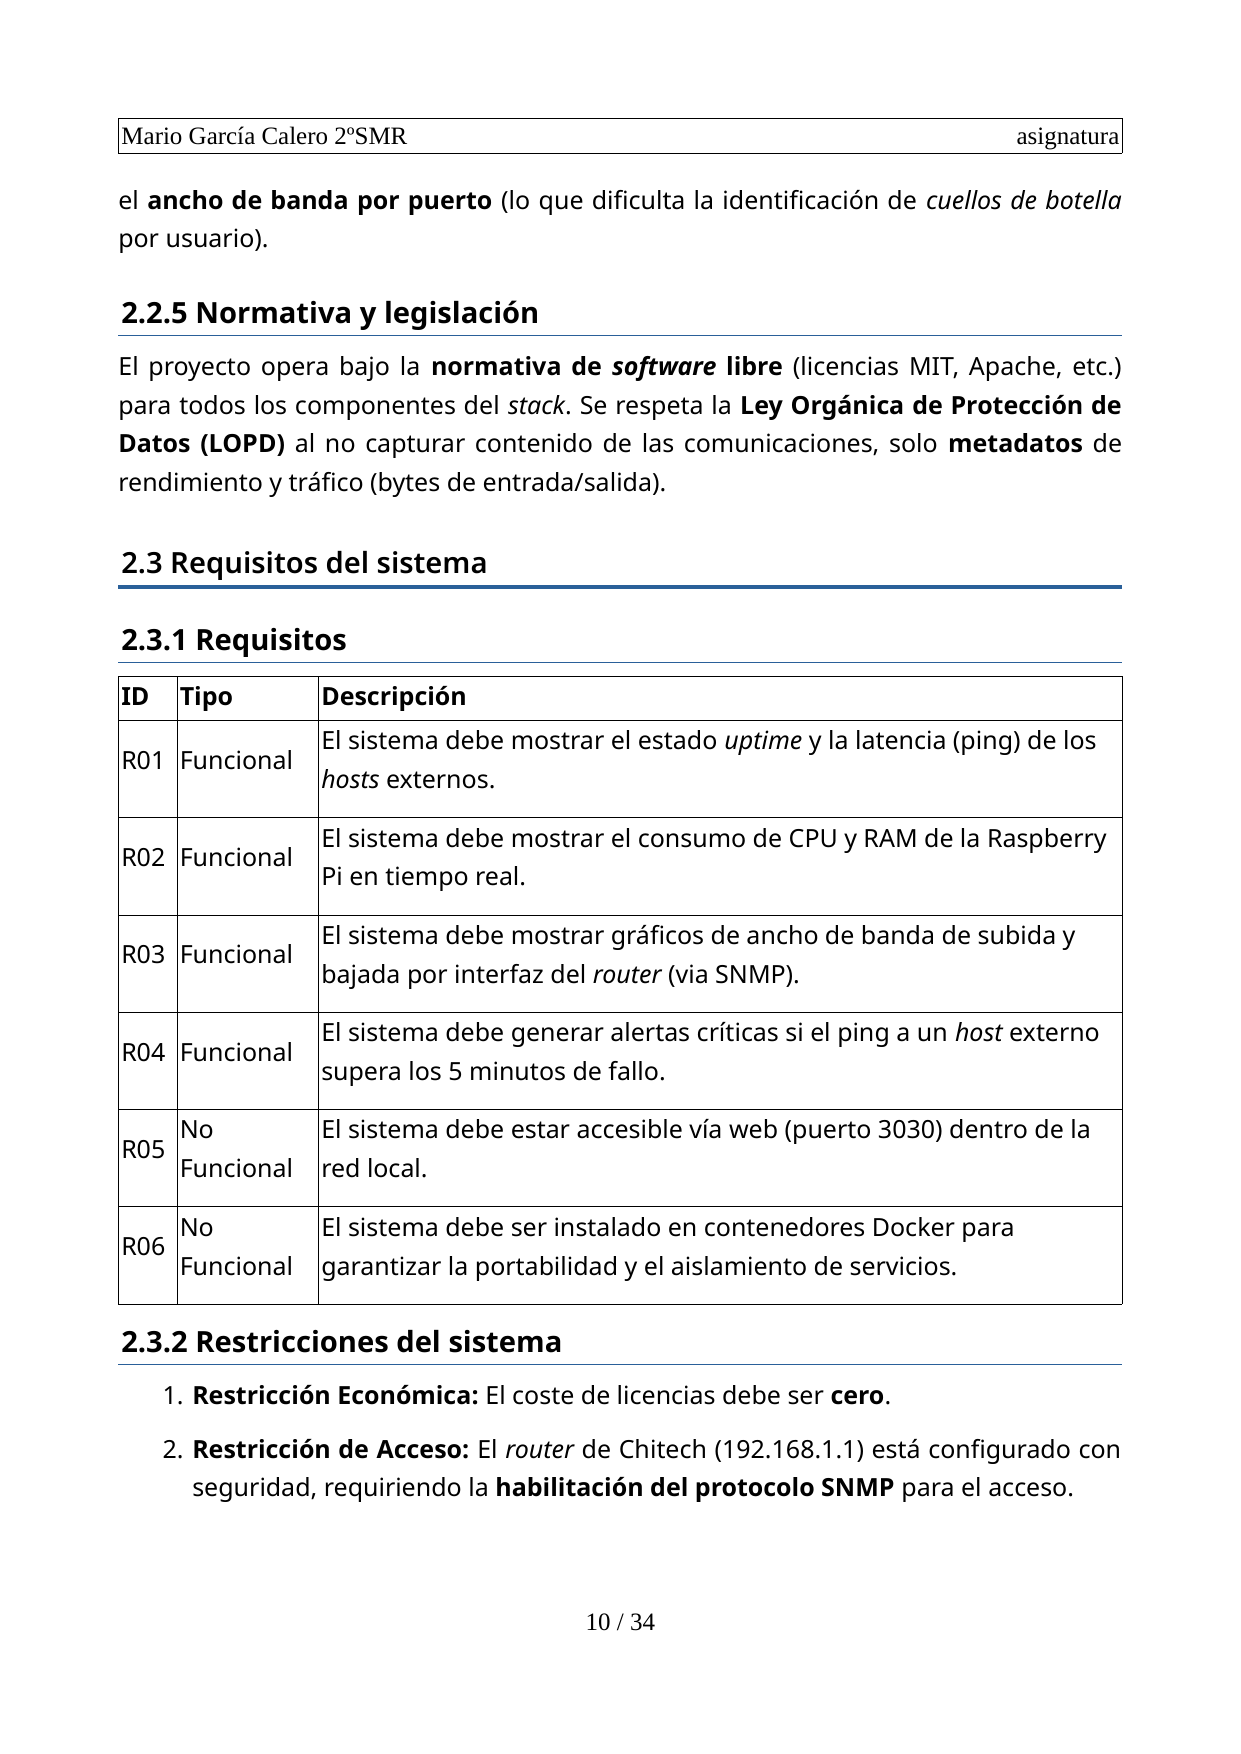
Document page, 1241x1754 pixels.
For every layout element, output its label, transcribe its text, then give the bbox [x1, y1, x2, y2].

table_cell El sistema debe estar accesible vía web (puerto 3030) dentro de la red local. [319, 1110, 1122, 1206]
table_cell No Funcional [178, 1207, 318, 1304]
list Restricción de Acceso: El router de Chitech (192.168.1.1) está configurado con seguridad, requiriendo la habilitación del protocolo SNMP para el acceso. [162, 1431, 1122, 1504]
table_cell R04 [119, 1013, 177, 1109]
table_cell El sistema debe mostrar gráficos de ancho de banda de subida y bajada por interfaz del router (via SNMP). [319, 916, 1122, 1012]
table_cell R03 [119, 916, 177, 1012]
table_cell El sistema debe generar alertas críticas si el ping a un host externo supera los 5 minutos de fallo. [319, 1013, 1122, 1109]
table_cell Funcional [178, 916, 318, 1012]
table_cell El sistema debe mostrar el estado uptime y la latencia (ping) de los hosts externos. [319, 721, 1122, 817]
subtitle 2.3.2 Restricciones del sistema [118, 1318, 1122, 1364]
text El proyecto opera bajo la normativa de software libre (licencias MIT, Apache, etc.) para todos los componentes del stack. Se respeta la Ley Orgánica de Protección de Datos (LOPD) al no capturar contenido de las comunicaciones, solo metadatos de rendimiento y tráfico (bytes de entrada/salida). [118, 349, 1122, 499]
table_cell R02 [119, 818, 177, 914]
table_cell Funcional [178, 818, 318, 914]
table_cell El sistema debe mostrar el consumo de CPU y RAM de la Raspberry Pi en tiempo real. [319, 818, 1122, 914]
table_cell R05 [119, 1110, 177, 1206]
subtitle 2.3.1 Requisitos [118, 616, 1122, 662]
table_cell Funcional [178, 1013, 318, 1109]
table_header Descripción [319, 677, 1122, 720]
list Restricción Económica: El coste de licencias debe ser cero. [162, 1378, 1122, 1412]
text el ancho de banda por puerto (lo que dificulta la identificación de cuellos de botella por usuario). [118, 182, 1122, 255]
table_header Tipo [178, 677, 318, 720]
subtitle 2.2.5 Normativa y legislación [118, 289, 1122, 335]
table_header ID [119, 677, 177, 720]
table_cell R06 [119, 1207, 177, 1304]
subtitle 2.3 Requisitos del sistema [118, 539, 1122, 585]
table_cell El sistema debe ser instalado en contenedores Docker para garantizar la portabilidad y el aislamiento de servicios. [319, 1207, 1122, 1304]
table_cell No Funcional [178, 1110, 318, 1206]
table_cell R01 [119, 721, 177, 817]
table_cell Funcional [178, 721, 318, 817]
